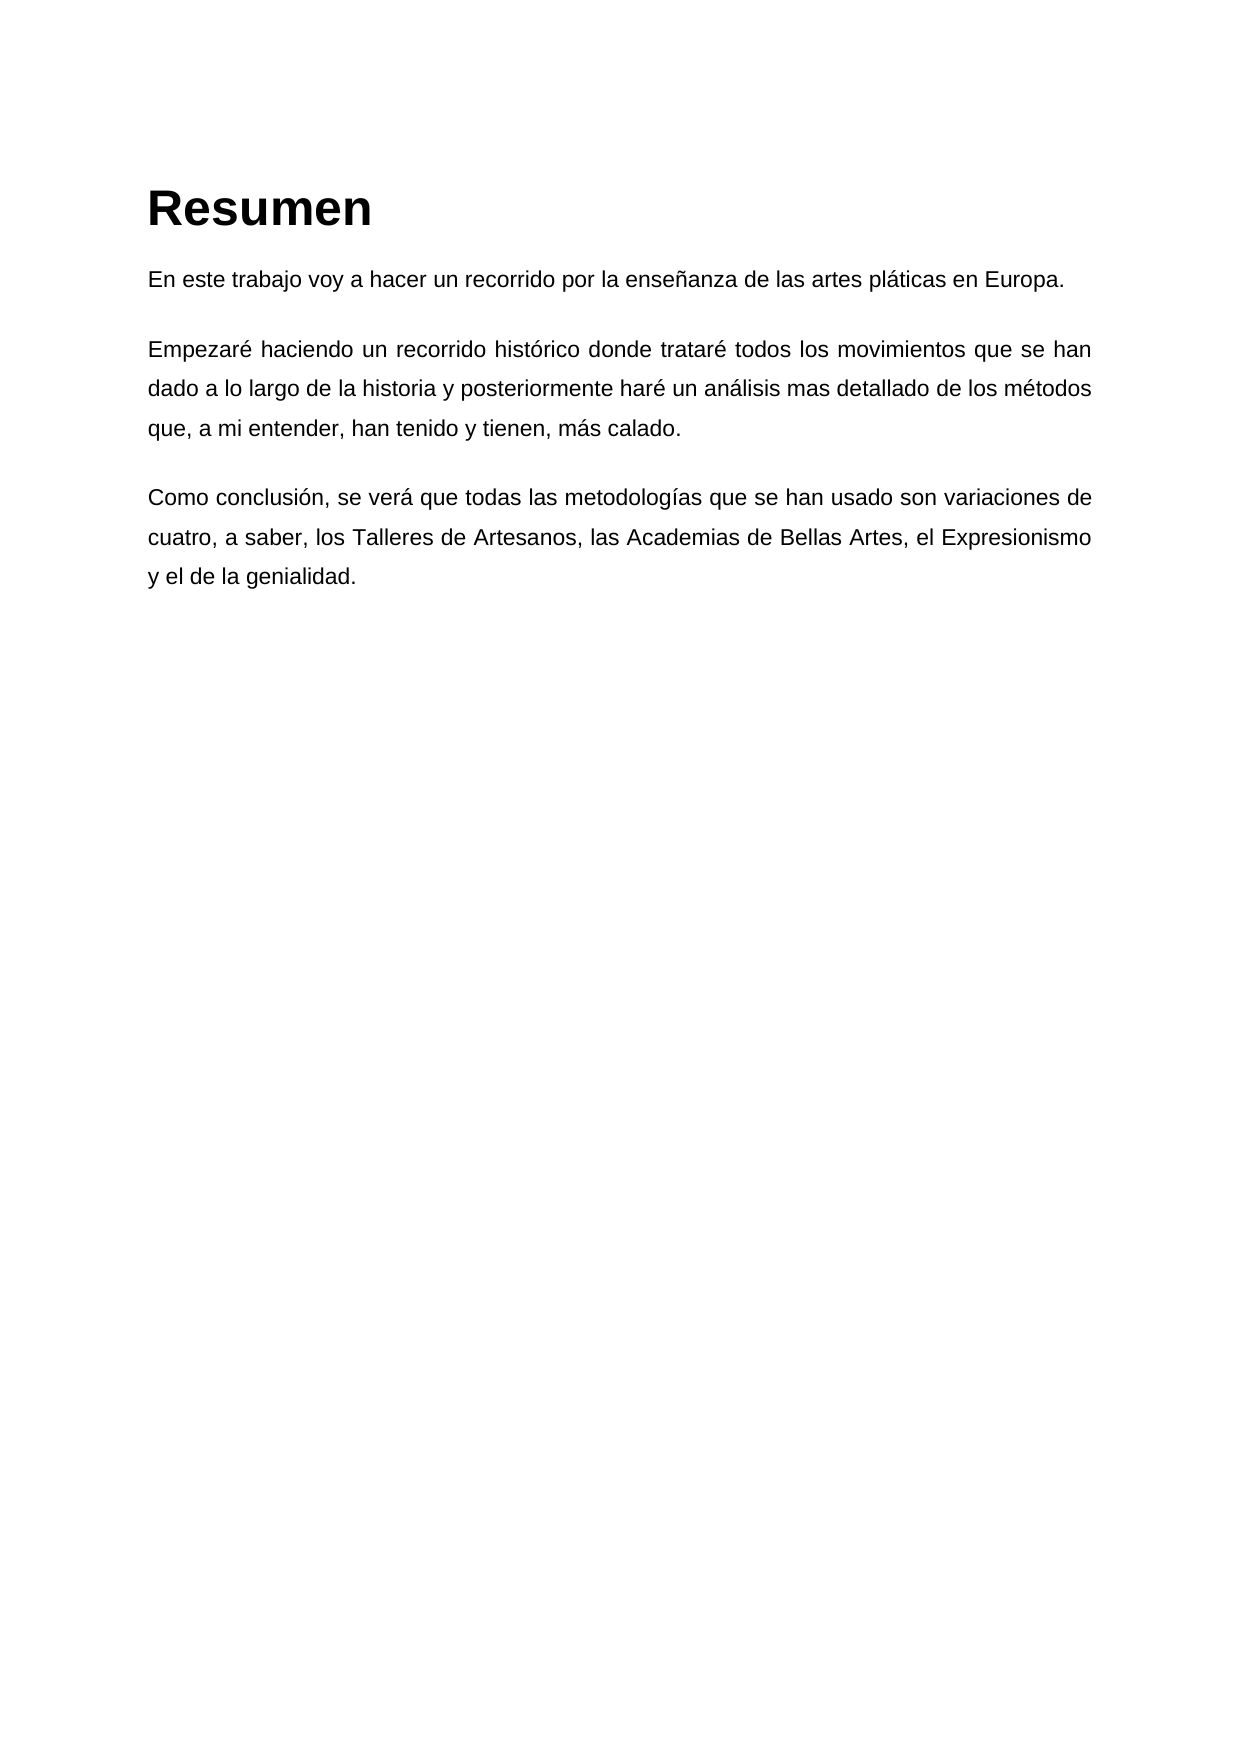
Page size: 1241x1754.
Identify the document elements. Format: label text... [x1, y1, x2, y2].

subtitle Resumen [148, 178, 1093, 236]
text Empezaré haciendo un recorrido histórico donde trataré todos los movimientos que se han dado a lo largo de la historia y posteriormente haré un análisis mas detallado de los métodos que, a mi entender, han tenido y tienen, más calado. [148, 336, 1093, 441]
text Como conclusión, se verá que todas las metodologías que se han usado son variaciones de cuatro, a saber, los Talleres de Artesanos, las Academias de Bellas Artes, el Expresionismo y el de la genialidad. [148, 484, 1093, 589]
text En este trabajo voy a hacer un recorrido por la enseñanza de las artes pláticas en Europa. [148, 266, 1093, 292]
